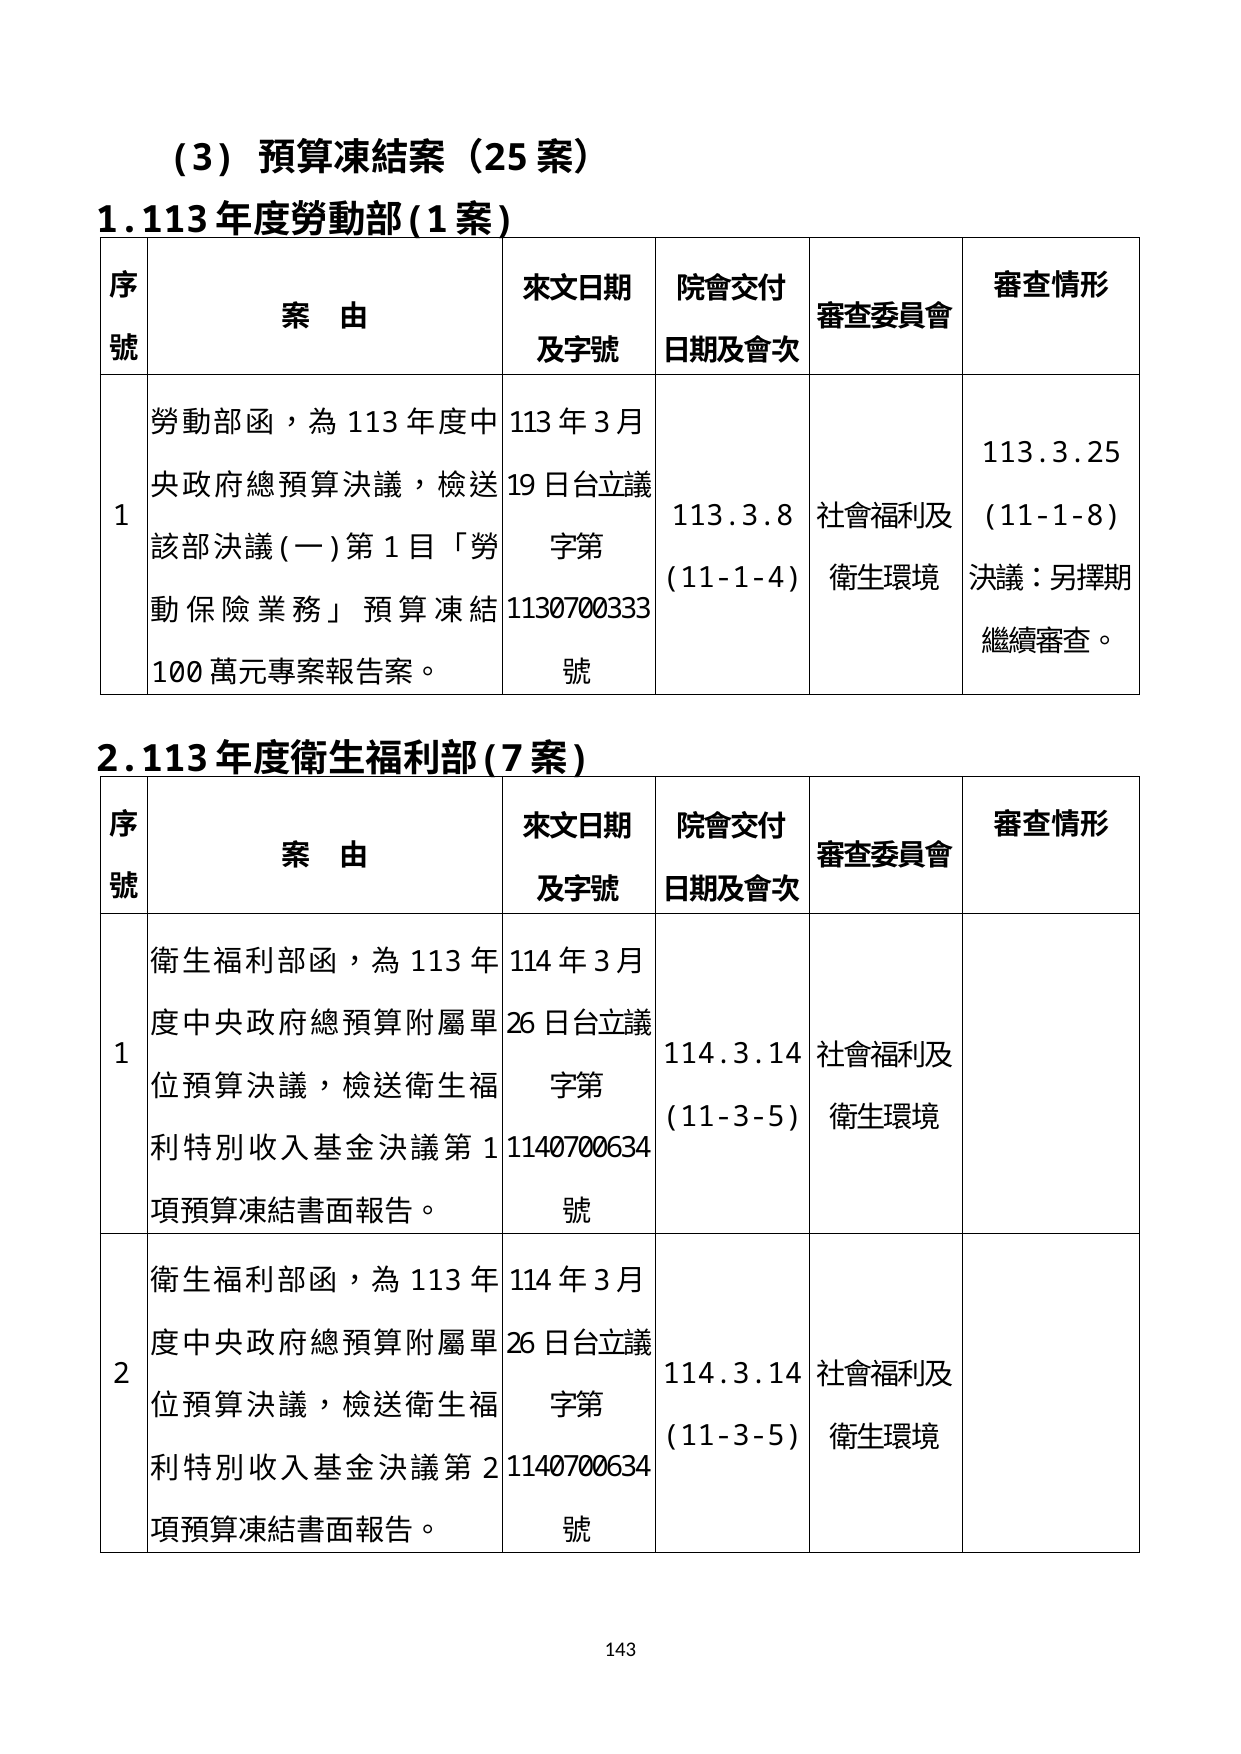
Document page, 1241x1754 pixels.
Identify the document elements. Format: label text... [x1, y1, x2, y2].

table_cell 114.3.14 (11-3-5) [656, 1234, 809, 1552]
table_cell 114.3.14 (11-3-5) [656, 914, 809, 1232]
table_header 審查情形 [963, 238, 1139, 374]
table_cell 114年3月26日台立議字第1140700634號 [503, 914, 655, 1232]
table_header 案 由 [148, 238, 502, 374]
table_cell [101, 914, 147, 1232]
list 113年度衛生福利部(7案) [24, 713, 1122, 776]
table_cell 113.3.25 (11-1-8) 決議：另擇期 繼續審查。 [963, 375, 1139, 694]
table_cell [963, 1234, 1139, 1552]
table_cell 社會福利及 衛生環境 [810, 375, 962, 694]
table_cell 社會福利及 衛生環境 [810, 1234, 962, 1552]
table_header 來文日期 及字號 [503, 777, 655, 913]
table_header 序號 [101, 238, 147, 374]
table_header 序號 [101, 777, 147, 913]
table_header 審查委員會 [810, 777, 962, 913]
table_cell 衛生福利部函，為113年度中央政府總預算附屬單位預算決議，檢送衛生福利特別收入基金決議第2項預算凍結書面報告。 [148, 1234, 502, 1552]
table_header 院會交付 日期及會次 [656, 238, 809, 374]
table_cell 113年3月19日台立議字第1130700333號 [503, 375, 655, 694]
table_cell [101, 375, 147, 694]
table_cell 113.3.8 (11-1-4) [656, 375, 809, 694]
table_cell 114年3月26日台立議字第1140700634號 [503, 1234, 655, 1552]
list 113年度勞動部(1案) [24, 175, 1122, 237]
table_header 來文日期 及字號 [503, 238, 655, 374]
table_header 案 由 [148, 777, 502, 913]
table_cell 勞動部函，為113年度中央政府總預算決議，檢送該部決議(一)第1目「勞動保險業務」預算凍結100萬元專案報告案。 [148, 375, 502, 694]
table_header 審查委員會 [810, 238, 962, 374]
table_cell [963, 914, 1139, 1232]
table_header 審查情形 [963, 777, 1139, 913]
table_cell 衛生福利部函，為113年度中央政府總預算附屬單位預算決議，檢送衛生福利特別收入基金決議第1項預算凍結書面報告。 [148, 914, 502, 1232]
list 預算凍結案（25案） [168, 112, 1122, 175]
table_header 院會交付 日期及會次 [656, 777, 809, 913]
table_cell [101, 1234, 147, 1552]
table_cell 社會福利及 衛生環境 [810, 914, 962, 1232]
